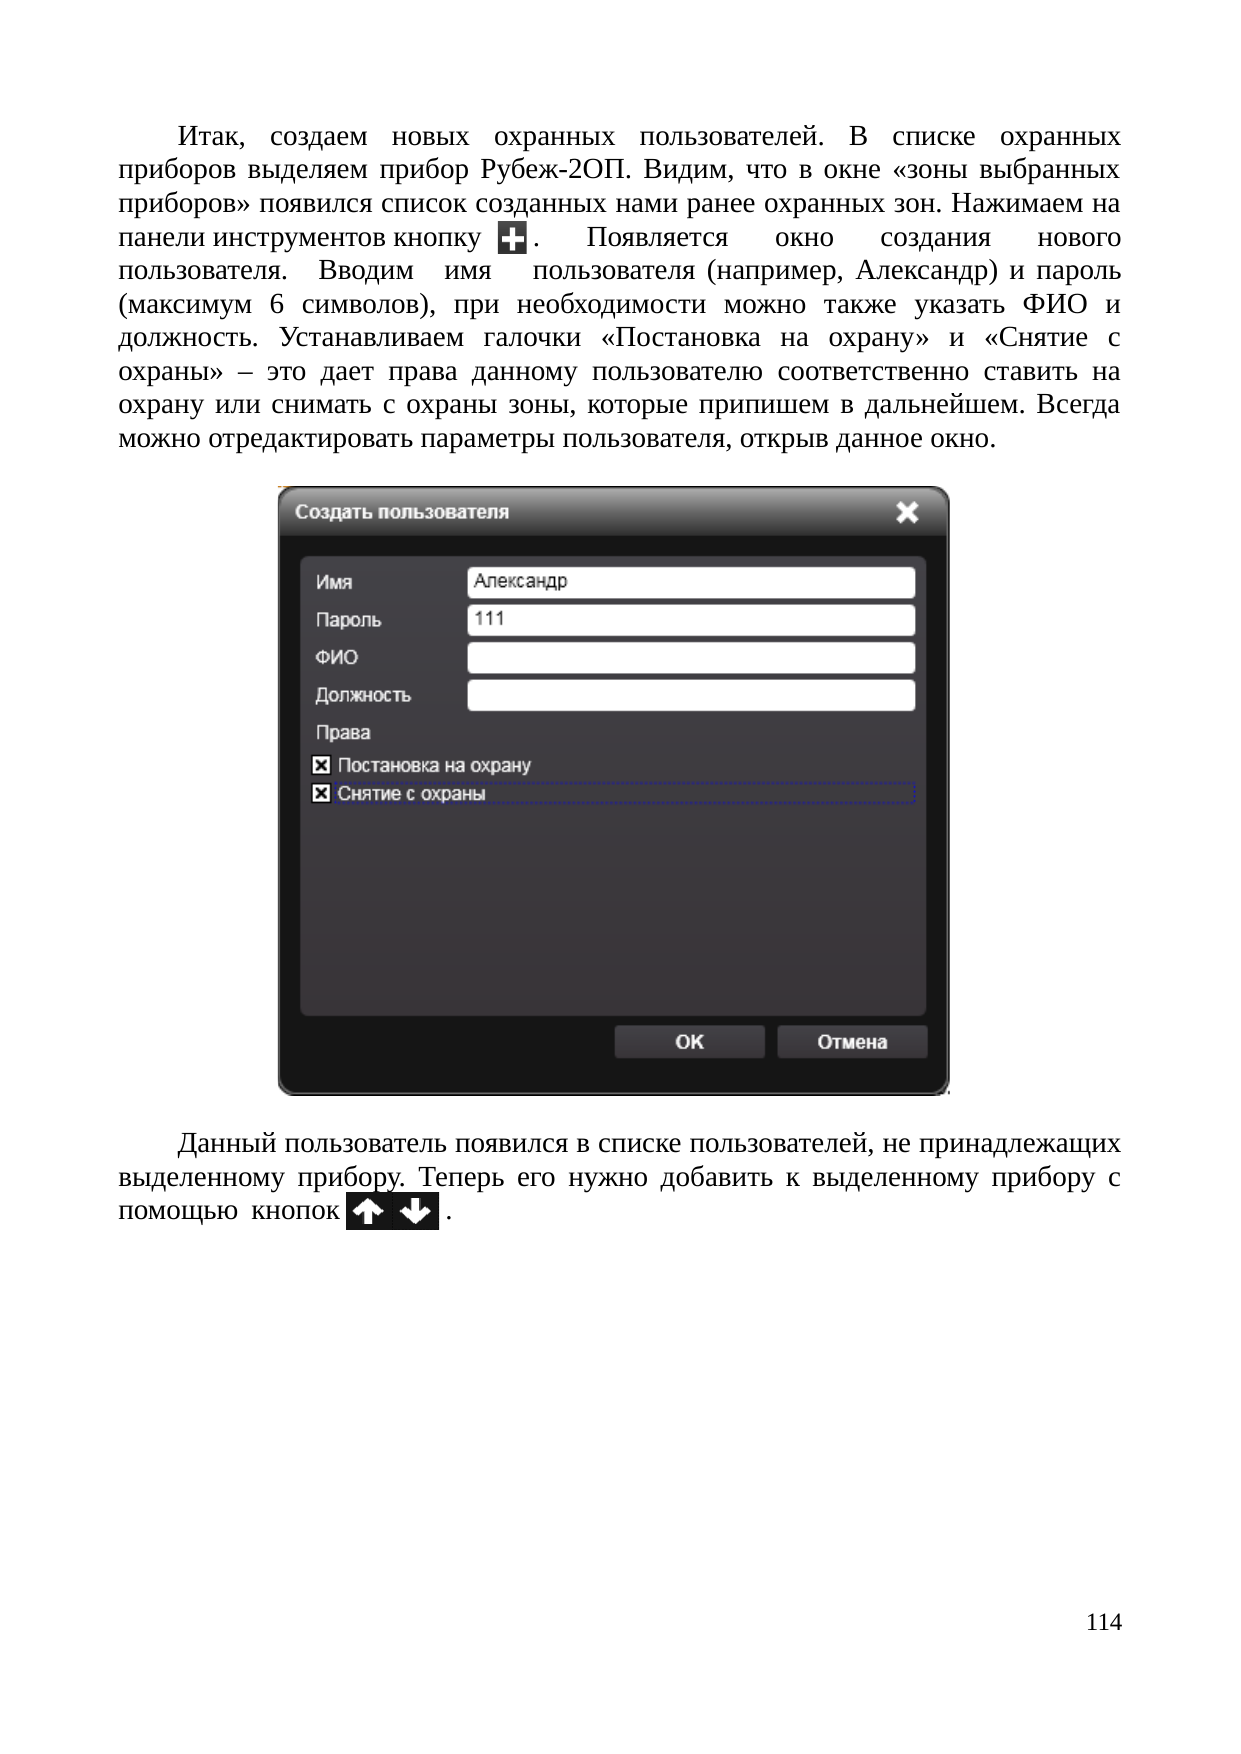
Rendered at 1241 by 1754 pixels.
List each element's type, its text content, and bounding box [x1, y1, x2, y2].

picture [497, 221, 527, 254]
text Данный пользователь появился в списке пользователей, не принадлежащих выделенному прибору. Теперь его нужно добавить к выделенному прибору с помощью кнопок . [118, 453, 1122, 1226]
text Итак, создаем новых охранных пользователей. В списке охранных приборов выделяем прибор Рубеж-2ОП. Видим, что в окне «зоны выбранных приборов» появился список созданных нами ранее охранных зон. Нажимаем на панели инструментов кнопку . Появляется окно создания нового пользователя. Вводим имя пользователя (например, Александр) и пароль (максимум 6 символов), при необходимости можно также указать ФИО и должность. Устанавливаем галочки «Постановка на охрану» и «Снятие с охраны» – это дает права данному пользователю соответственно ставить на охрану или снимать с охраны зоны, которые припишем в дальнейшем. Всегда можно отредактировать параметры пользователя, открыв данное окно. [118, 118, 1122, 453]
picture [346, 1192, 440, 1230]
picture [277, 486, 950, 1096]
